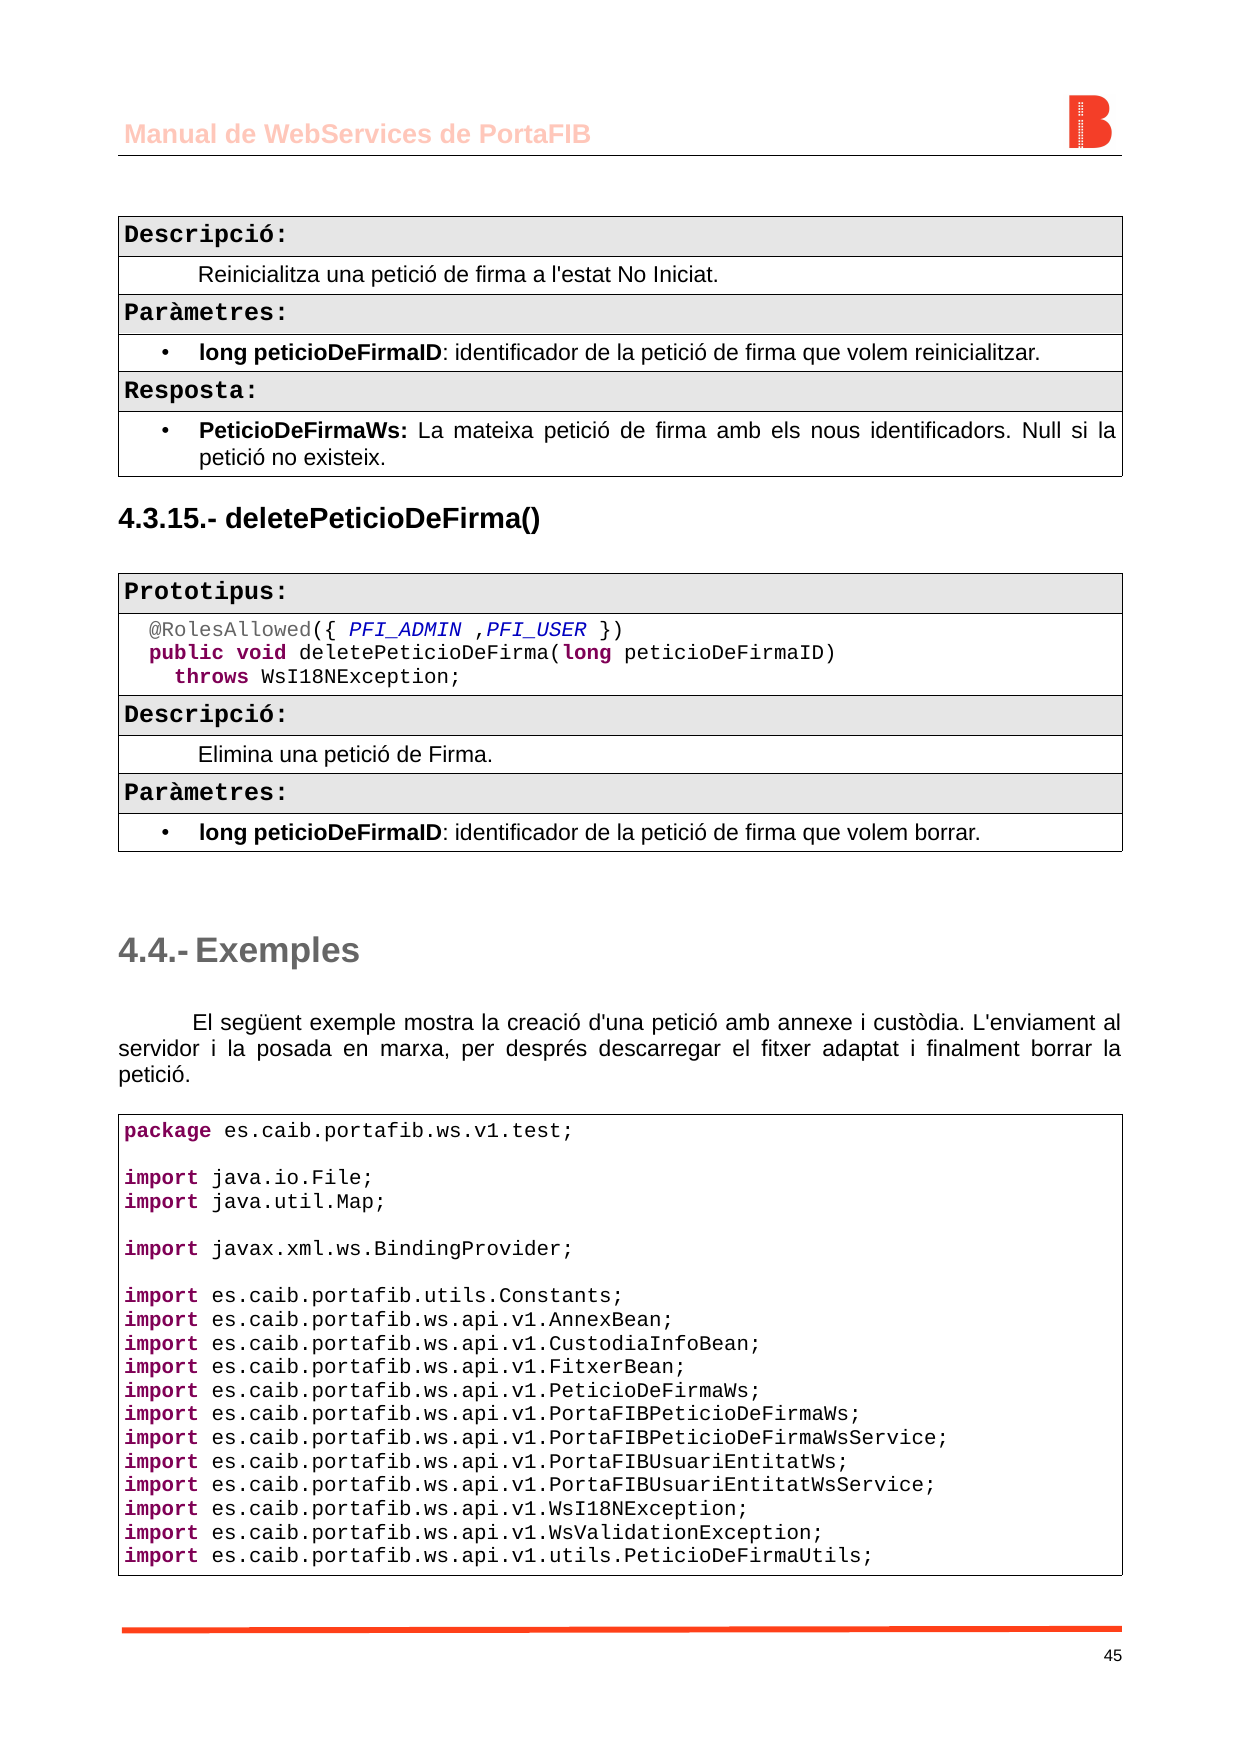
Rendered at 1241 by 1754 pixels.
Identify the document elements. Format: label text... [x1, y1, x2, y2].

subtitle Exemples [118, 929, 1122, 969]
picture [1063, 94, 1117, 150]
subtitle deletePeticioDeFirma() [118, 501, 1122, 534]
table_cell Descripció: [119, 696, 1122, 735]
table_cell Elimina una petició de Firma. [119, 736, 1122, 773]
table_cell Descripció: [119, 217, 1122, 256]
table_header package es.caib.portafib.ws.v1.test; import java.io.File; import java.util.Map; import javax.xml.ws.BindingProvider; import es.caib.portafib.utils.Constants; import es.caib.portafib.ws.api.v1.AnnexBean; import es.caib.portafib.ws.api.v1.CustodiaInfoBean; import es.caib.portafib.ws.api.v1.FitxerBean; import es.caib.portafib.ws.api.v1.PeticioDeFirmaWs; import es.caib.portafib.ws.api.v1.PortaFIBPeticioDeFirmaWs; import es.caib.portafib.ws.api.v1.PortaFIBPeticioDeFirmaWsService; import es.caib.portafib.ws.api.v1.PortaFIBUsuariEntitatWs; import es.caib.portafib.ws.api.v1.PortaFIBUsuariEntitatWsService; import es.caib.portafib.ws.api.v1.WsI18NException; import es.caib.portafib.ws.api.v1.WsValidationException; import es.caib.portafib.ws.api.v1.utils.PeticioDeFirmaUtils; [119, 1115, 1122, 1575]
table_cell PeticioDeFirmaWs: La mateixa petició de firma amb els nous identificadors. Null si la petició no existeix. [119, 412, 1122, 476]
table_cell Resposta: [119, 372, 1122, 411]
text El següent exemple mostra la creació d'una petició amb annexe i custòdia. L'enviament al servidor i la posada en marxa, per després descarregar el fitxer adaptat i finalment borrar la petició. [118, 1008, 1122, 1087]
table_cell long peticioDeFirmaID: identificador de la petició de firma que volem borrar. [119, 814, 1122, 851]
table_cell @RolesAllowed({ PFI_ADMIN ,PFI_USER }) public void deletePeticioDeFirma(long peticioDeFirmaID) throws WsI18NException; [119, 614, 1122, 695]
table_cell Paràmetres: [119, 774, 1122, 813]
table_cell Paràmetres: [119, 295, 1122, 333]
table_cell Reinicialitza una petició de firma a l'estat No Iniciat. [119, 257, 1122, 293]
table_header Prototipus: [119, 574, 1122, 613]
table_cell long peticioDeFirmaID: identificador de la petició de firma que volem reinicialitzar. [119, 335, 1122, 371]
